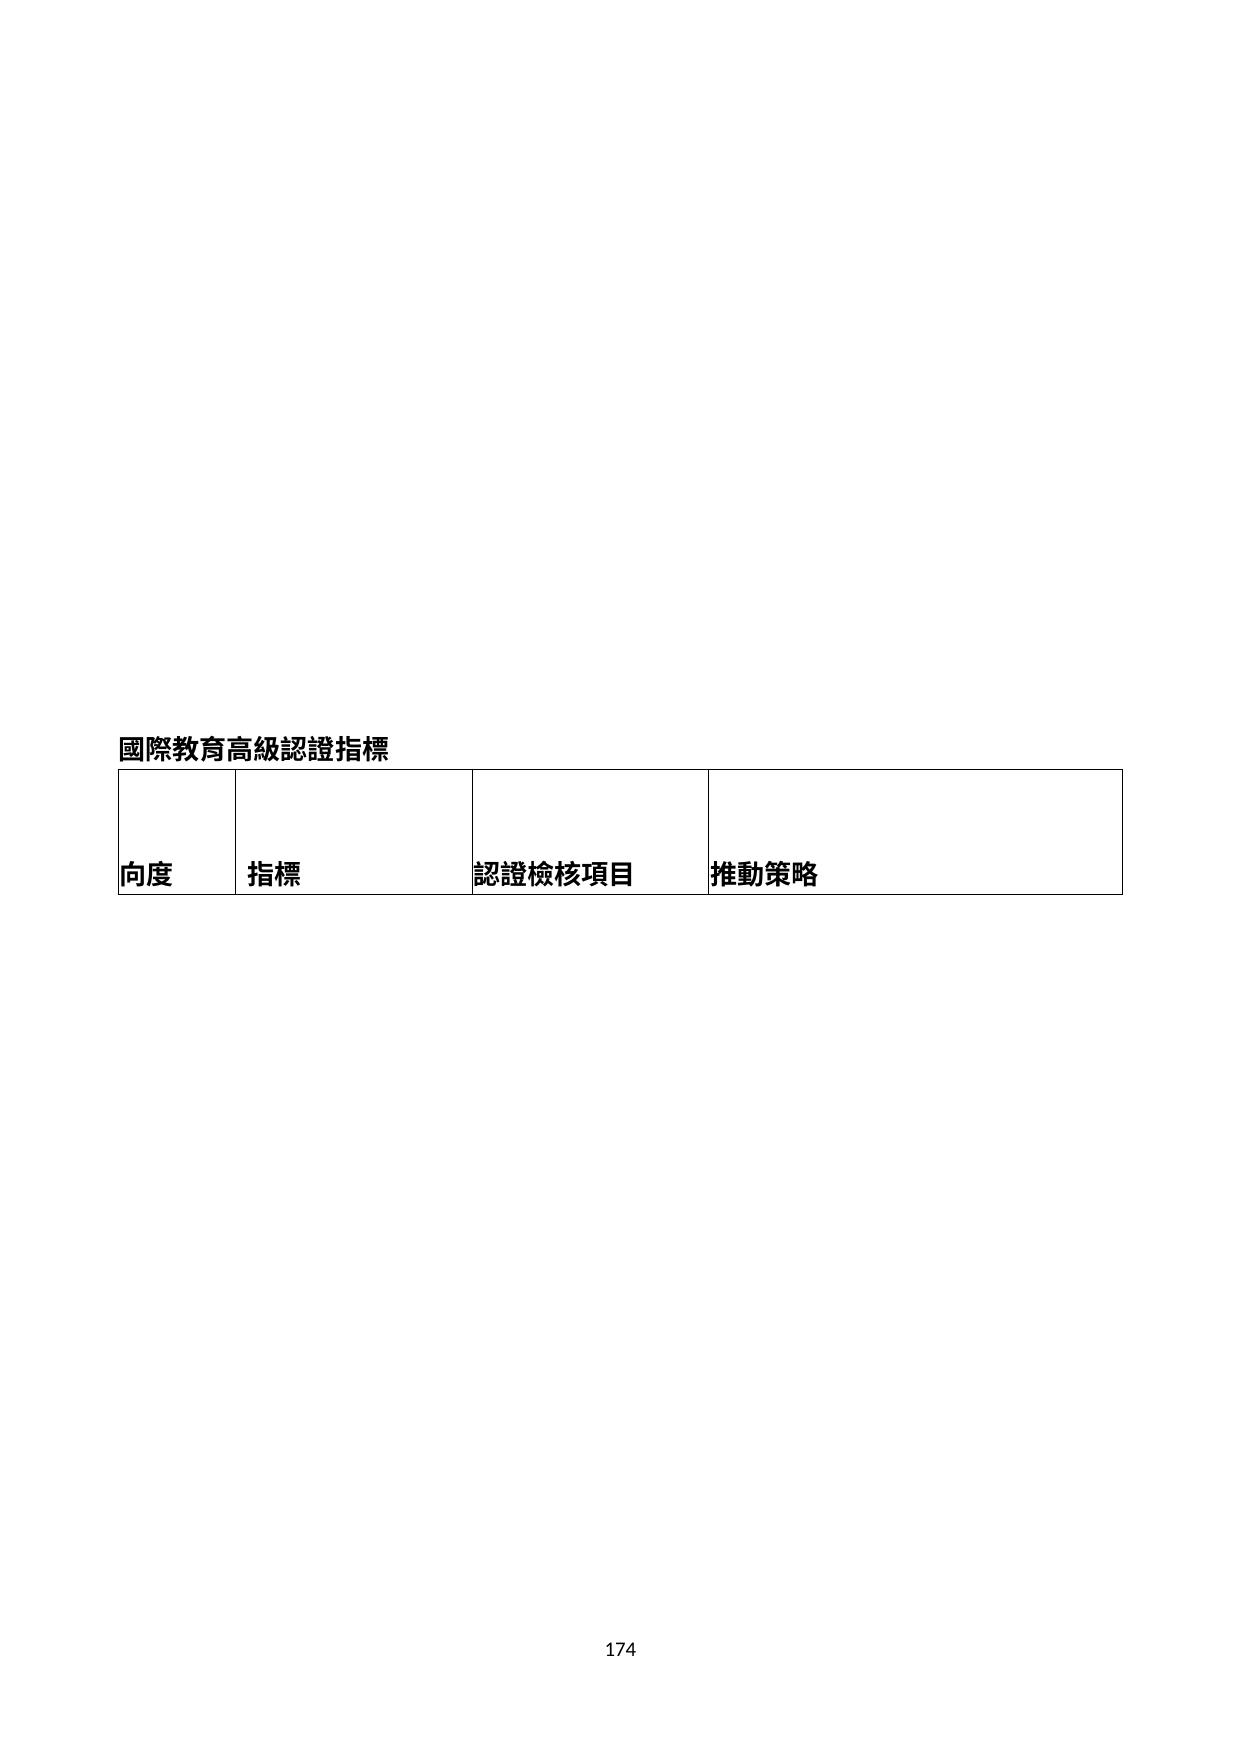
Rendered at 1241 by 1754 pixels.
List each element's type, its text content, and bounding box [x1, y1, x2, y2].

table_header 推動策略 [709, 770, 1122, 893]
text 國際教育高級認證指標 [118, 706, 1122, 768]
table_header 認證檢核項目 [473, 770, 708, 893]
table_header 指標 [236, 770, 472, 893]
table_header 向度 [119, 770, 235, 893]
